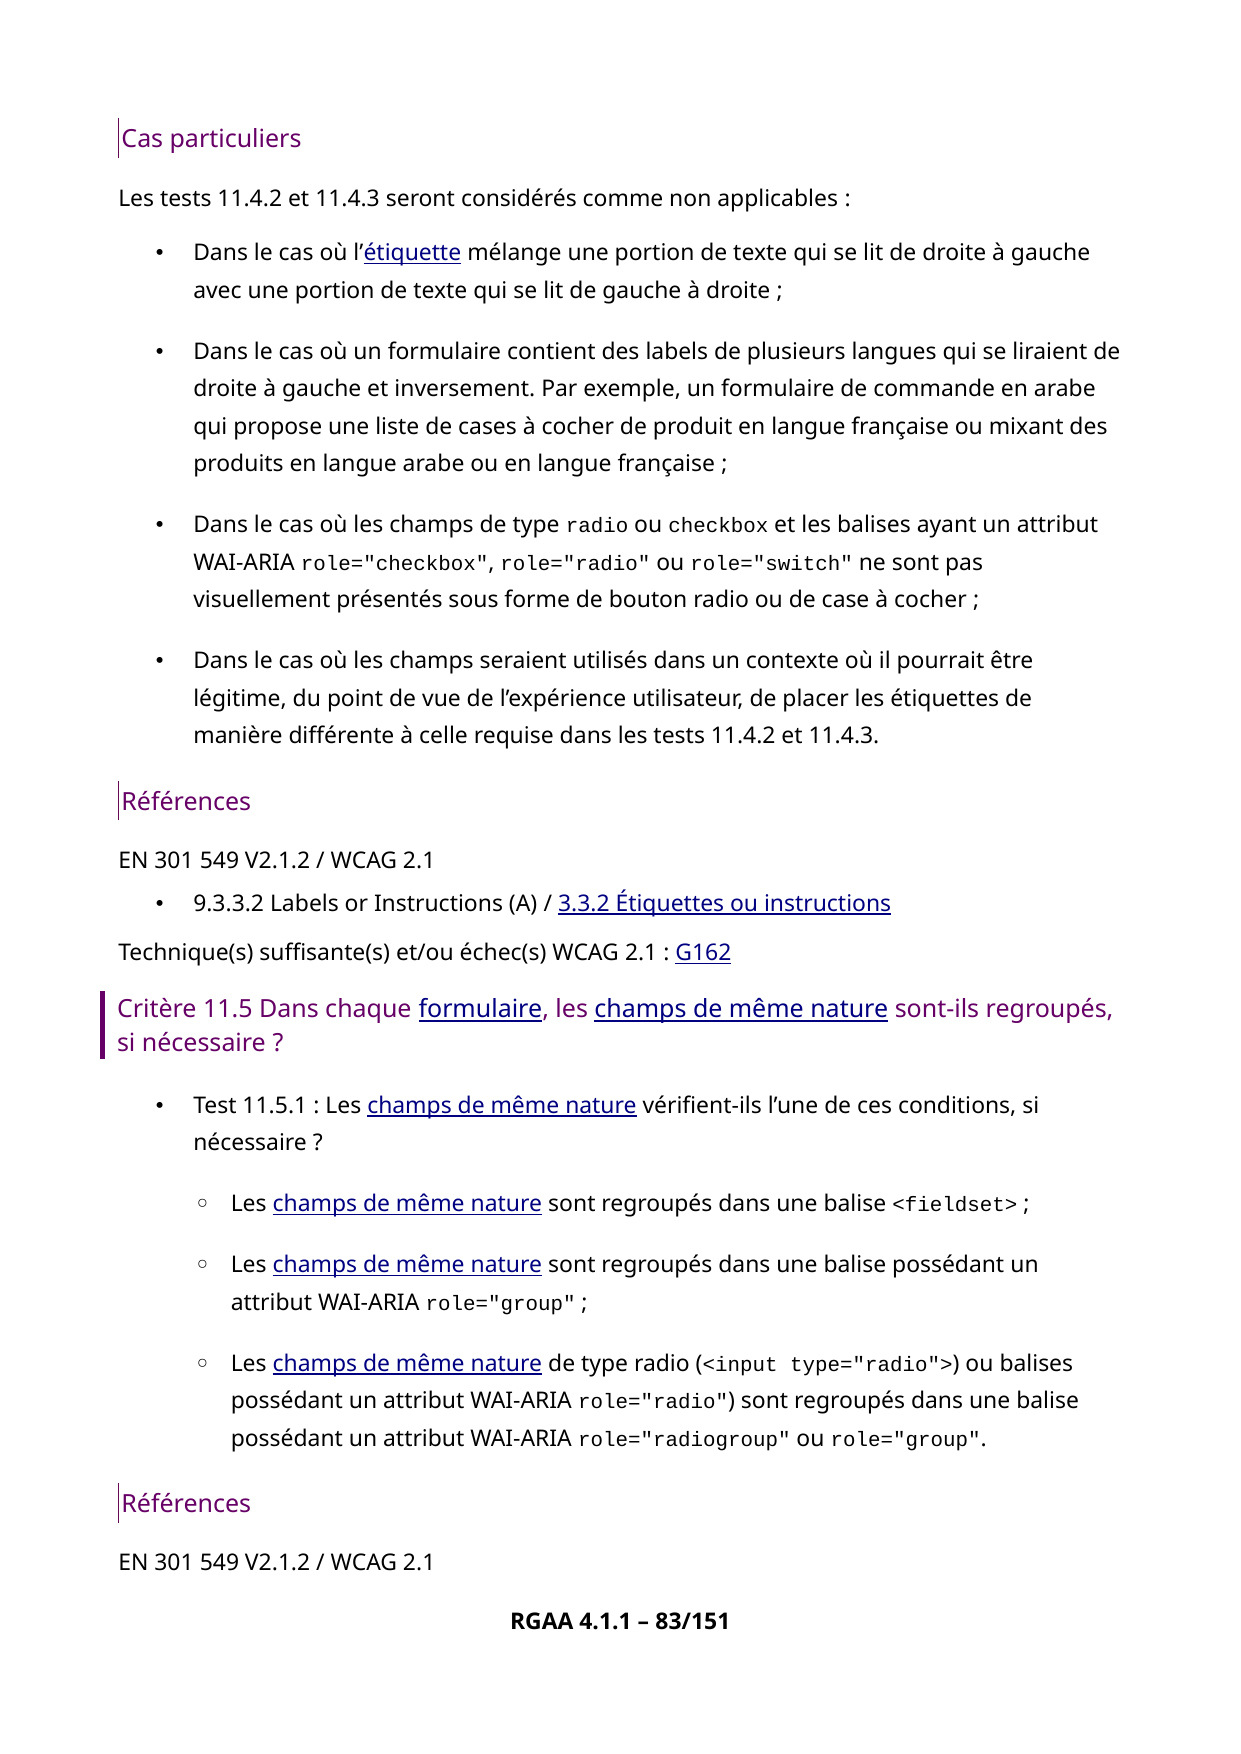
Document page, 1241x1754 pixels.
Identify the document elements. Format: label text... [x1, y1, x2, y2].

list Dans le cas où les champs de type radio ou checkbox et les balises ayant un attribut WAI-ARIA role="checkbox", role="radio" ou role="switch" ne sont pas visuellement présentés sous forme de bouton radio ou de case à cocher ; [156, 508, 1122, 615]
list Les champs de même nature de type radio (<input type="radio">) ou balises possédant un attribut WAI-ARIA role="radio") sont regroupés dans une balise possédant un attribut WAI-ARIA role="radiogroup" ou role="group". [193, 1347, 1122, 1453]
text Les tests 11.4.2 et 11.4.3 seront considérés comme non applicables : [118, 182, 1122, 213]
list Dans le cas où les champs seraient utilisés dans un contexte où il pourrait être légitime, du point de vue de l’expérience utilisateur, de placer les étiquettes de manière différente à celle requise dans les tests 11.4.2 et 11.4.3. [156, 644, 1122, 751]
subtitle Cas particuliers [119, 118, 1122, 158]
list Dans le cas où l’étiquette mélange une portion de texte qui se lit de droite à gauche avec une portion de texte qui se lit de gauche à droite ; [156, 236, 1122, 305]
text EN 301 549 V2.1.2 / WCAG 2.1 [118, 844, 1122, 875]
list Test 11.5.1 : Les champs de même nature vérifient-ils l’une de ces conditions, si nécessaire ? [156, 1089, 1122, 1157]
list Les champs de même nature sont regroupés dans une balise <fieldset> ; [193, 1187, 1122, 1218]
text EN 301 549 V2.1.2 / WCAG 2.1 [118, 1546, 1122, 1577]
text Technique(s) suffisante(s) et/ou échec(s) WCAG 2.1 : G162 [118, 936, 1122, 967]
subtitle Références [119, 781, 1122, 820]
subtitle Critère 11.5 Dans chaque formulaire, les champs de même nature sont-ils regroupés, si nécessaire ? [105, 991, 1122, 1059]
list 9.3.3.2 Labels or Instructions (A) / 3.3.2 Étiquettes ou instructions [156, 887, 1122, 918]
list Dans le cas où un formulaire contient des labels de plusieurs langues qui se liraient de droite à gauche et inversement. Par exemple, un formulaire de commande en arabe qui propose une liste de cases à cocher de produit en langue française ou mixant des produits en langue arabe ou en langue française ; [156, 335, 1122, 479]
list Les champs de même nature sont regroupés dans une balise possédant un attribut WAI-ARIA role="group" ; [193, 1248, 1122, 1317]
subtitle Références [119, 1483, 1122, 1523]
